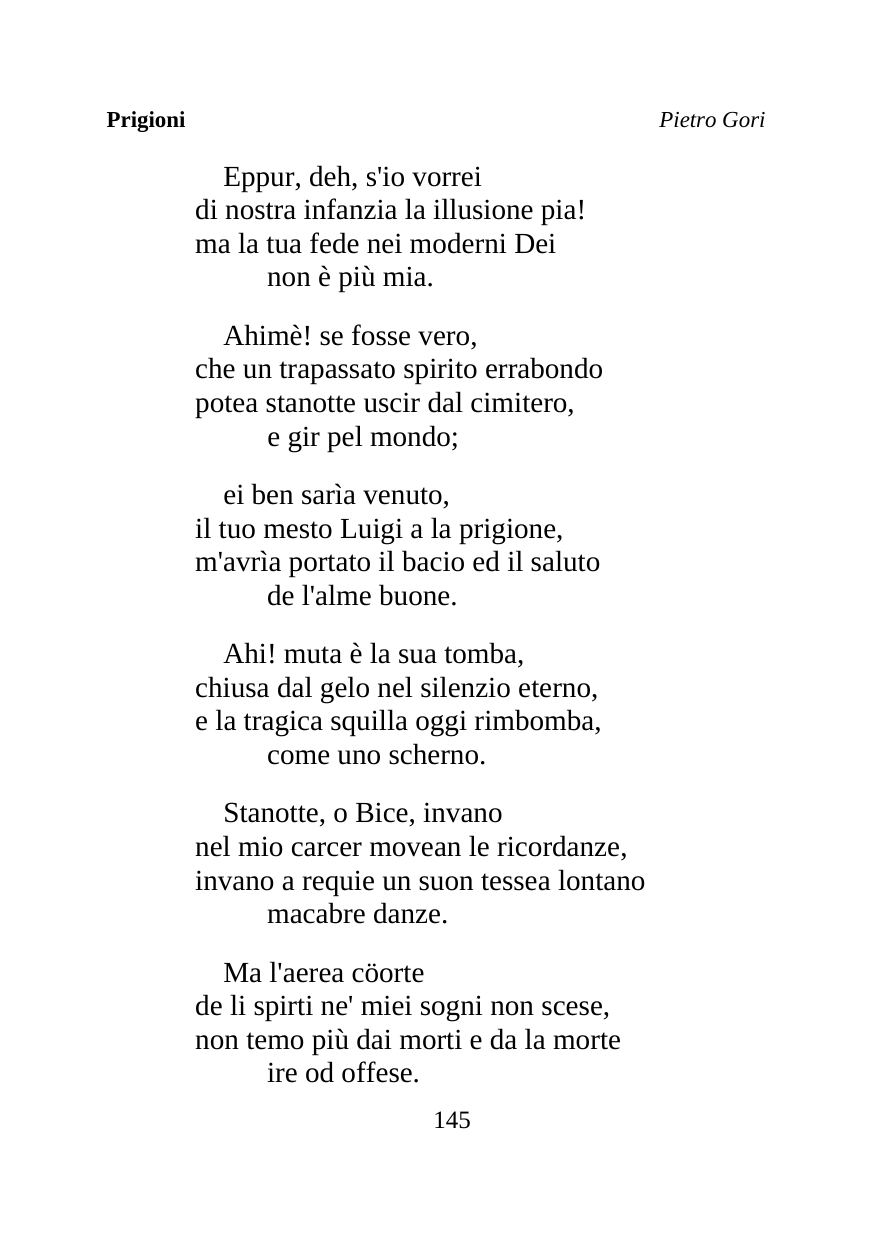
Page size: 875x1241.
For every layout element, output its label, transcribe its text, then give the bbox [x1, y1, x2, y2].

text macabre danze. [195, 896, 768, 930]
text come uno scherno. [195, 737, 768, 771]
text non è più mia. [195, 259, 768, 293]
text ire od offese. [195, 1055, 768, 1089]
text Eppur, deh, s'io vorrei di nostra infanzia la illusione pia! ma la tua fede nei moderni Dei [195, 159, 768, 259]
text de l'alme buone. [195, 578, 768, 611]
text Stanotte, o Bice, invano nel mio carcer movean le ricordanze, invano a requie un suon tessea lontano [195, 796, 768, 896]
text e gir pel mondo; [195, 419, 768, 452]
text Ahimè! se fosse vero, che un trapassato spirito errabondo potea stanotte uscir dal cimitero, [195, 318, 768, 419]
text ei ben sarìa venuto, il tuo mesto Luigi a la prigione, m'avrìa portato il bacio ed il saluto [195, 477, 768, 578]
text Ahi! muta è la sua tomba, chiusa dal gelo nel silenzio eterno, e la tragica squilla oggi rimbomba, [195, 636, 768, 737]
text Ma l'aerea cöorte de li spirti ne' miei sogni non scese, non temo più dai morti e da la morte [195, 955, 768, 1055]
